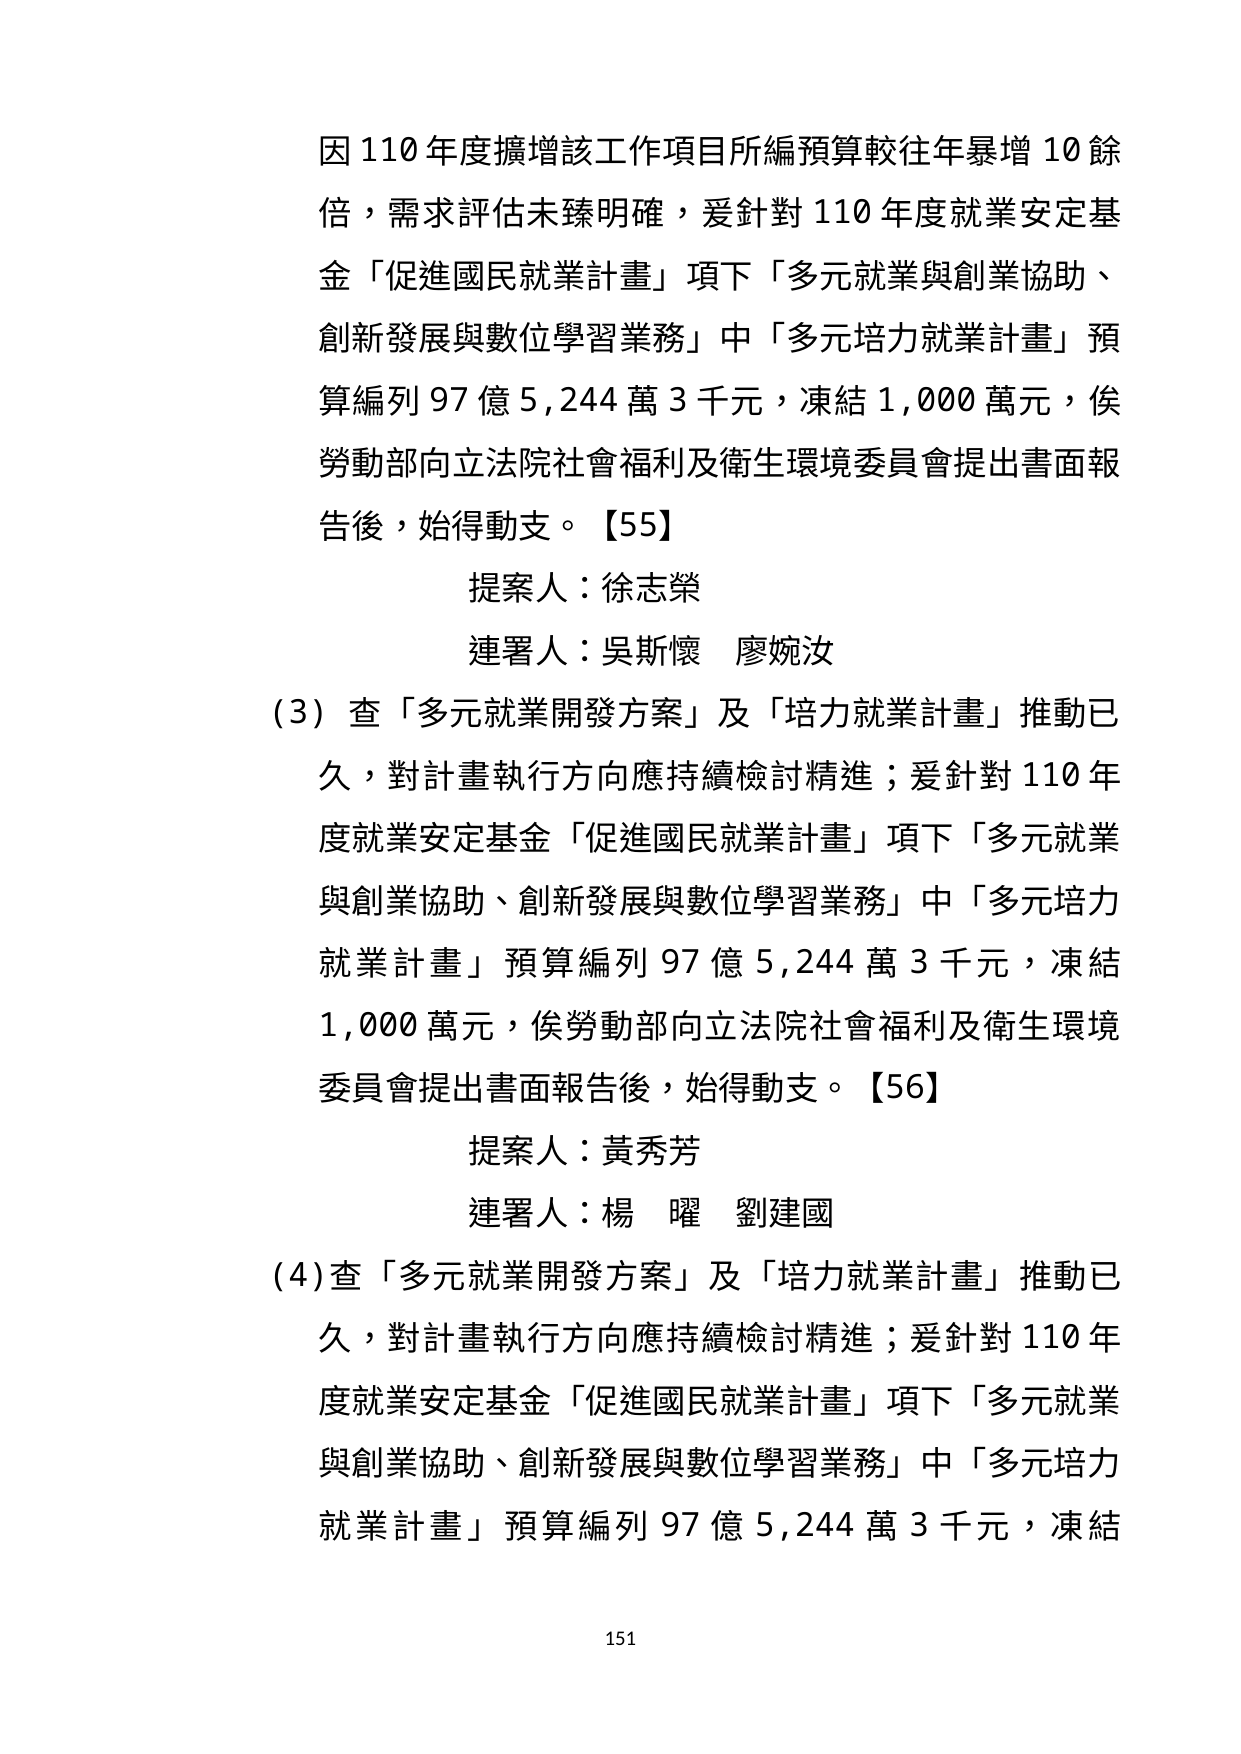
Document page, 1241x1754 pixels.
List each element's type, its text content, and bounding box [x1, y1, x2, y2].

text 提案人：徐志榮 [468, 544, 1122, 607]
text 連署人：楊 曜 劉建國 [468, 1169, 1122, 1232]
text (3) 查「多元就業開發方案」及「培力就業計畫」推動已久，對計畫執行方向應持續檢討精進；爰針對110年度就業安定基金「促進國民就業計畫」項下「多元就業與創業協助、創新發展與數位學習業務」中「多元培力就業計畫」預算編列97億5,244萬3千元，凍結1,000萬元，俟勞動部向立法院社會福利及衛生環境委員會提出書面報告後，始得動支。【56】 [268, 669, 1122, 1107]
text 提案人：黃秀芳 [468, 1107, 1122, 1169]
text 因110年度擴增該工作項目所編預算較往年暴增10餘倍，需求評估未臻明確，爰針對110年度就業安定基金「促進國民就業計畫」項下「多元就業與創業協助、創新發展與數位學習業務」中「多元培力就業計畫」預算編列97億5,244萬3千元，凍結1,000萬元，俟勞動部向立法院社會福利及衛生環境委員會提出書面報告後，始得動支。【55】 [268, 107, 1122, 544]
text 連署人：吳斯懷 廖婉汝 [468, 607, 1122, 669]
text (4)查「多元就業開發方案」及「培力就業計畫」推動已久，對計畫執行方向應持續檢討精進；爰針對110年度就業安定基金「促進國民就業計畫」項下「多元就業與創業協助、創新發展與數位學習業務」中「多元培力就業計畫」預算編列97億5,244萬3千元，凍結 [268, 1232, 1122, 1544]
